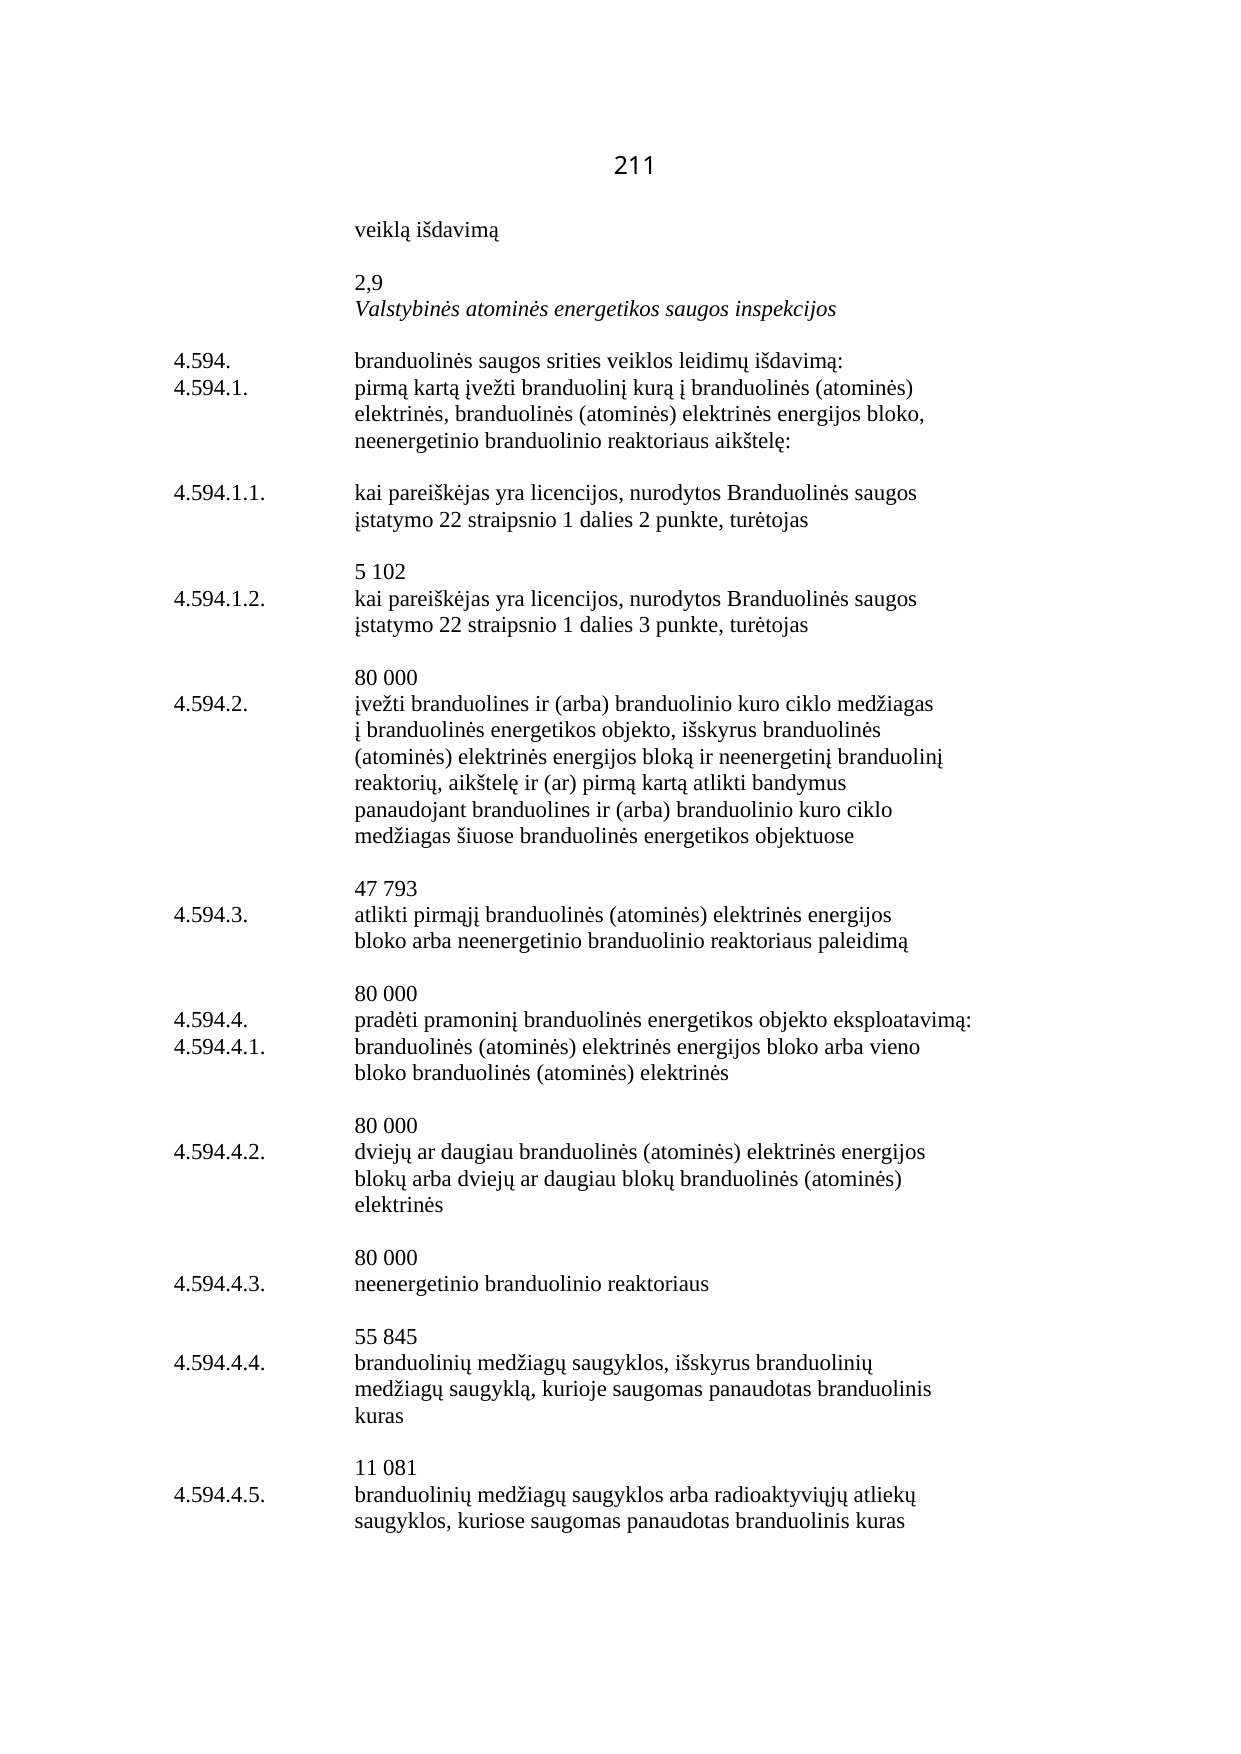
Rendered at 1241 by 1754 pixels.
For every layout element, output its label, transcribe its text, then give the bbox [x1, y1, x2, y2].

text 4.594. branduolinės saugos srities veiklos leidimų išdavimą: [174, 348, 1034, 374]
text 4.594.2. įvežti branduolines ir (arba) branduolinio kuro ciklo medžiagas į branduolinės energetikos objekto, išskyrus branduolinės (atominės) elektrinės energijos bloką ir neenergetinį branduolinį reaktorių, aikštelę ir (ar) pirmą kartą atlikti bandymus panaudojant branduolines ir (arba) branduolinio kuro ciklo medžiagas šiuose branduolinės energetikos objektuose 47 793 [174, 690, 945, 901]
text 4.594.1.1. kai pareiškėjas yra licencijos, nurodytos Branduolinės saugos įstatymo 22 straipsnio 1 dalies 2 punkte, turėtojas 5 102 [174, 479, 945, 585]
text 4.594.1. pirmą kartą įvežti branduolinį kurą į branduolinės (atominės) elektrinės, branduolinės (atominės) elektrinės energijos bloko, neenergetinio branduolinio reaktoriaus aikštelę: [174, 374, 945, 479]
text 4.594.4. pradėti pramoninį branduolinės energetikos objekto eksploatavimą: [174, 1006, 1034, 1033]
text veiklą išdavimą 2,9 [354, 216, 945, 295]
text 4.594.4.2. dviejų ar daugiau branduolinės (atominės) elektrinės energijos blokų arba dviejų ar daugiau blokų branduolinės (atominės) elektrinės 80 000 [174, 1138, 945, 1270]
text Valstybinės atominės energetikos saugos inspekcijos [354, 295, 945, 348]
text 4.594.4.5. branduolinių medžiagų saugyklos arba radioaktyviųjų atliekų saugyklos, kuriose saugomas panaudotas branduolinis kuras [174, 1481, 945, 1533]
text 4.594.4.3. neenergetinio branduolinio reaktoriaus 55 845 [174, 1270, 945, 1349]
text 4.594.4.4. branduolinių medžiagų saugyklos, išskyrus branduolinių medžiagų saugyklą, kurioje saugomas panaudotas branduolinis kuras 11 081 [174, 1349, 945, 1481]
text 4.594.3. atlikti pirmąjį branduolinės (atominės) elektrinės energijos bloko arba neenergetinio branduolinio reaktoriaus paleidimą 80 000 [174, 901, 945, 1006]
text 4.594.1.2. kai pareiškėjas yra licencijos, nurodytos Branduolinės saugos įstatymo 22 straipsnio 1 dalies 3 punkte, turėtojas 80 000 [174, 585, 945, 690]
text 4.594.4.1. branduolinės (atominės) elektrinės energijos bloko arba vieno bloko branduolinės (atominės) elektrinės 80 000 [174, 1033, 945, 1138]
